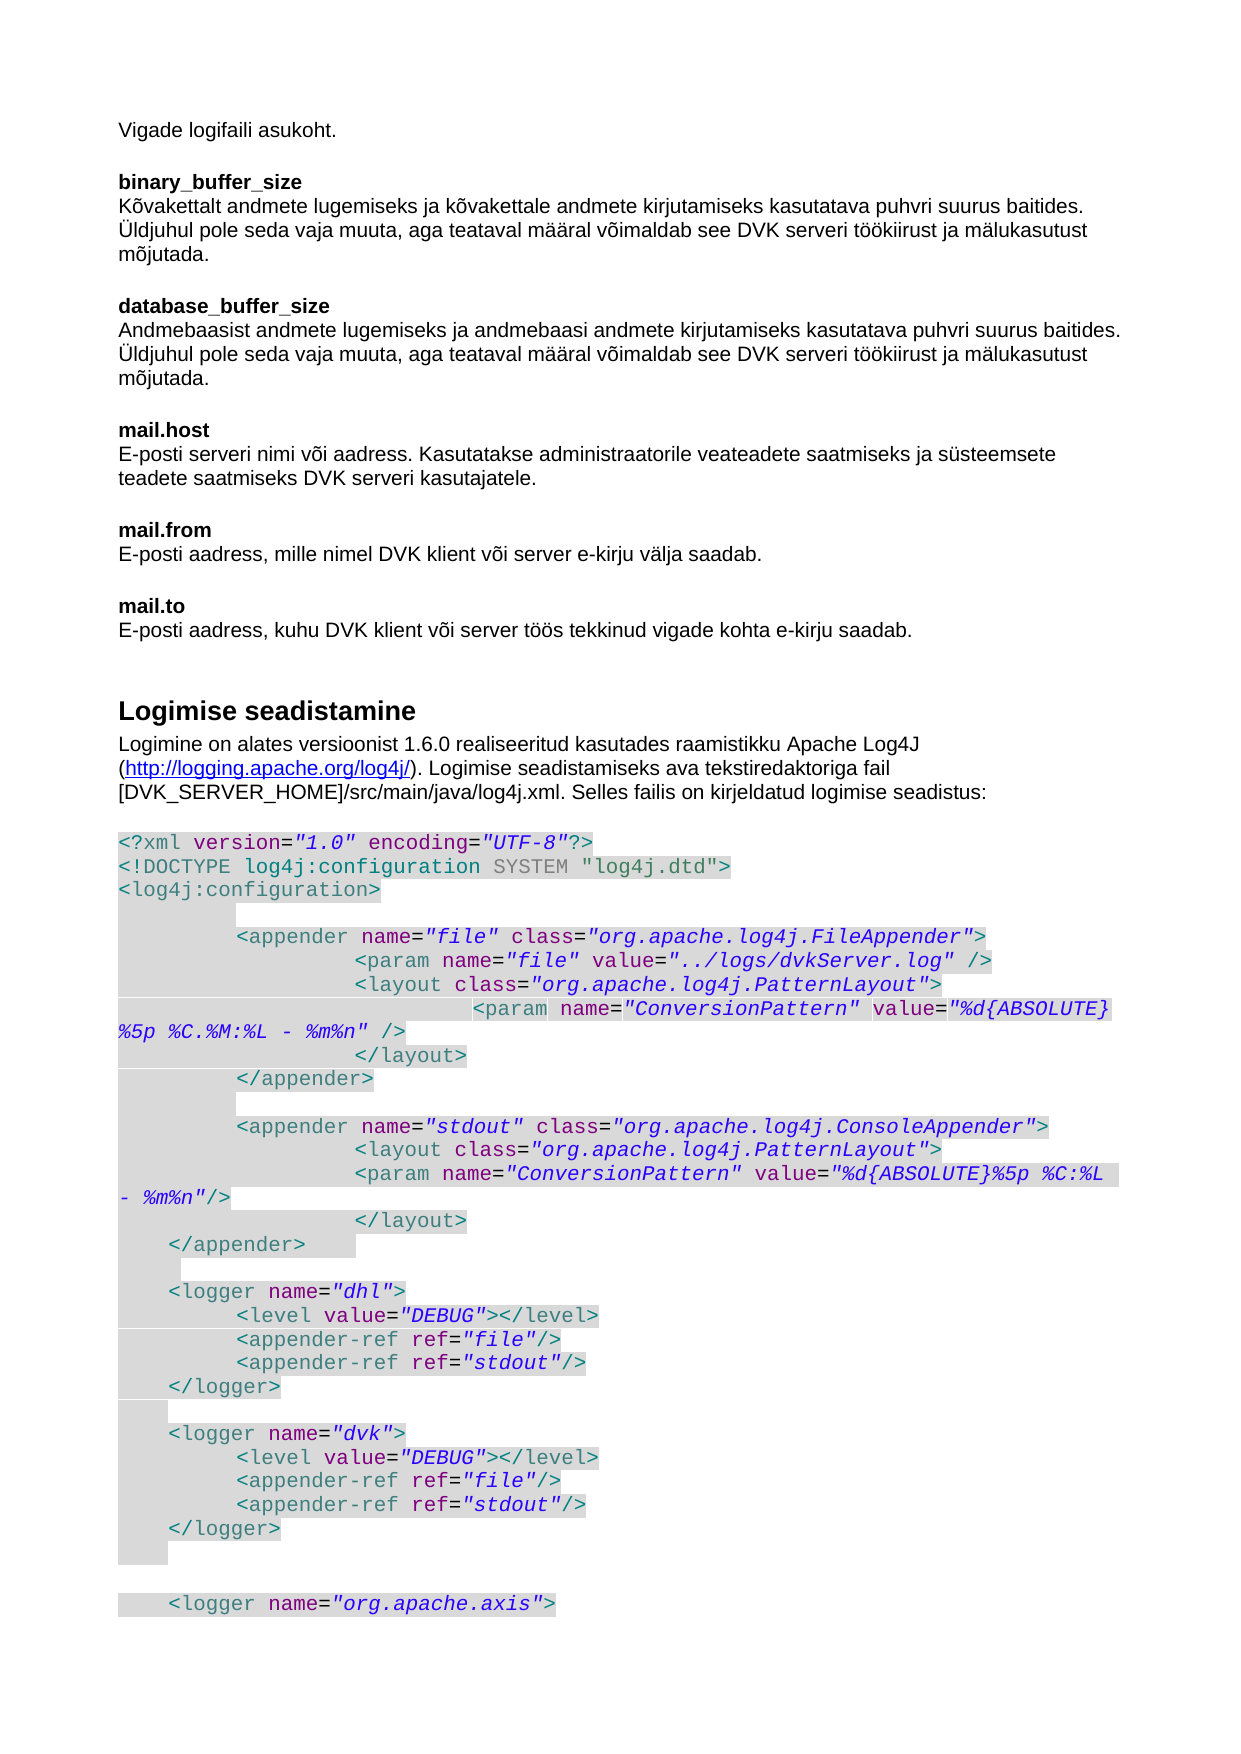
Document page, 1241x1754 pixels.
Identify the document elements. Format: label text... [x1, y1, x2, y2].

text mail.to [118, 594, 1122, 618]
text <appender-ref ref="stdout"/> [118, 1352, 1122, 1376]
text <logger name="dhl"> [118, 1281, 1122, 1305]
text </layout> [118, 1045, 1122, 1068]
text <logger name="org.apache.axis"> [118, 1593, 1122, 1617]
text </appender> [118, 1068, 1122, 1092]
text <level value="DEBUG"></level> [118, 1305, 1122, 1328]
text Vigade logifaili asukoht. [118, 118, 1122, 142]
text <?xml version="1.0" encoding="UTF-8"?> [118, 832, 1122, 856]
text mail.from [118, 518, 1122, 542]
text <layout class="org.apache.log4j.PatternLayout"> [118, 1139, 1122, 1163]
text <param name="file" value="../logs/dvkServer.log" /> [118, 950, 1122, 974]
text <param name="ConversionPattern" value="%d{ABSOLUTE}%5p %C:%L - %m%n"/> [118, 1163, 1122, 1210]
text </logger> [118, 1518, 1122, 1541]
text E-posti aadress, kuhu DVK klient või server töös tekkinud vigade kohta e-kirju saadab. [118, 618, 1122, 642]
text Kõvakettalt andmete lugemiseks ja kõvakettale andmete kirjutamiseks kasutatava puhvri suurus baitides. Üldjuhul pole seda vaja muuta, aga teataval määral võimaldab see DVK serveri töökiirust ja mälukasutust mõjutada. [118, 194, 1122, 266]
text </layout> [118, 1210, 1122, 1234]
text <appender-ref ref="file"/> [118, 1328, 1122, 1352]
text <appender-ref ref="stdout"/> [118, 1494, 1122, 1518]
text <!DOCTYPE log4j:configuration SYSTEM "log4j.dtd"> [118, 856, 1122, 879]
text </appender> [118, 1234, 1122, 1258]
text Andmebaasist andmete lugemiseks ja andmebaasi andmete kirjutamiseks kasutatava puhvri suurus baitides. Üldjuhul pole seda vaja muuta, aga teataval määral võimaldab see DVK serveri töökiirust ja mälukasutust mõjutada. [118, 318, 1122, 390]
text <appender-ref ref="file"/> [118, 1470, 1122, 1494]
text </logger> [118, 1376, 1122, 1399]
text database_buffer_size [118, 294, 1122, 318]
text <layout class="org.apache.log4j.PatternLayout"> [118, 974, 1122, 997]
text Logimine on alates versioonist 1.6.0 realiseeritud kasutades raamistikku Apache Log4J (http://logging.apache.org/log4j/). Logimise seadistamiseks ava tekstiredaktoriga fail [DVK_SERVER_HOME]/src/main/java/log4j.xml. Selles failis on kirjeldatud logimise seadistus: [118, 732, 1122, 804]
text E-posti serveri nimi või aadress. Kasutatakse administraatorile veateadete saatmiseks ja süsteemsete teadete saatmiseks DVK serveri kasutajatele. [118, 442, 1122, 490]
text <appender name="file" class="org.apache.log4j.FileAppender"> [118, 927, 1122, 950]
text E-posti aadress, mille nimel DVK klient või server e-kirju välja saadab. [118, 542, 1122, 566]
text <appender name="stdout" class="org.apache.log4j.ConsoleAppender"> [118, 1116, 1122, 1139]
text mail.host [118, 418, 1122, 442]
text binary_buffer_size [118, 170, 1122, 194]
text <log4j:configuration> [118, 879, 1122, 903]
text <level value="DEBUG"></level> [118, 1447, 1122, 1470]
text <logger name="dvk"> [118, 1423, 1122, 1447]
text Logimise seadistamine [118, 694, 1122, 726]
text <param name="ConversionPattern" value="%d{ABSOLUTE} %5p %C.%M:%L - %m%n" /> [118, 997, 1122, 1045]
